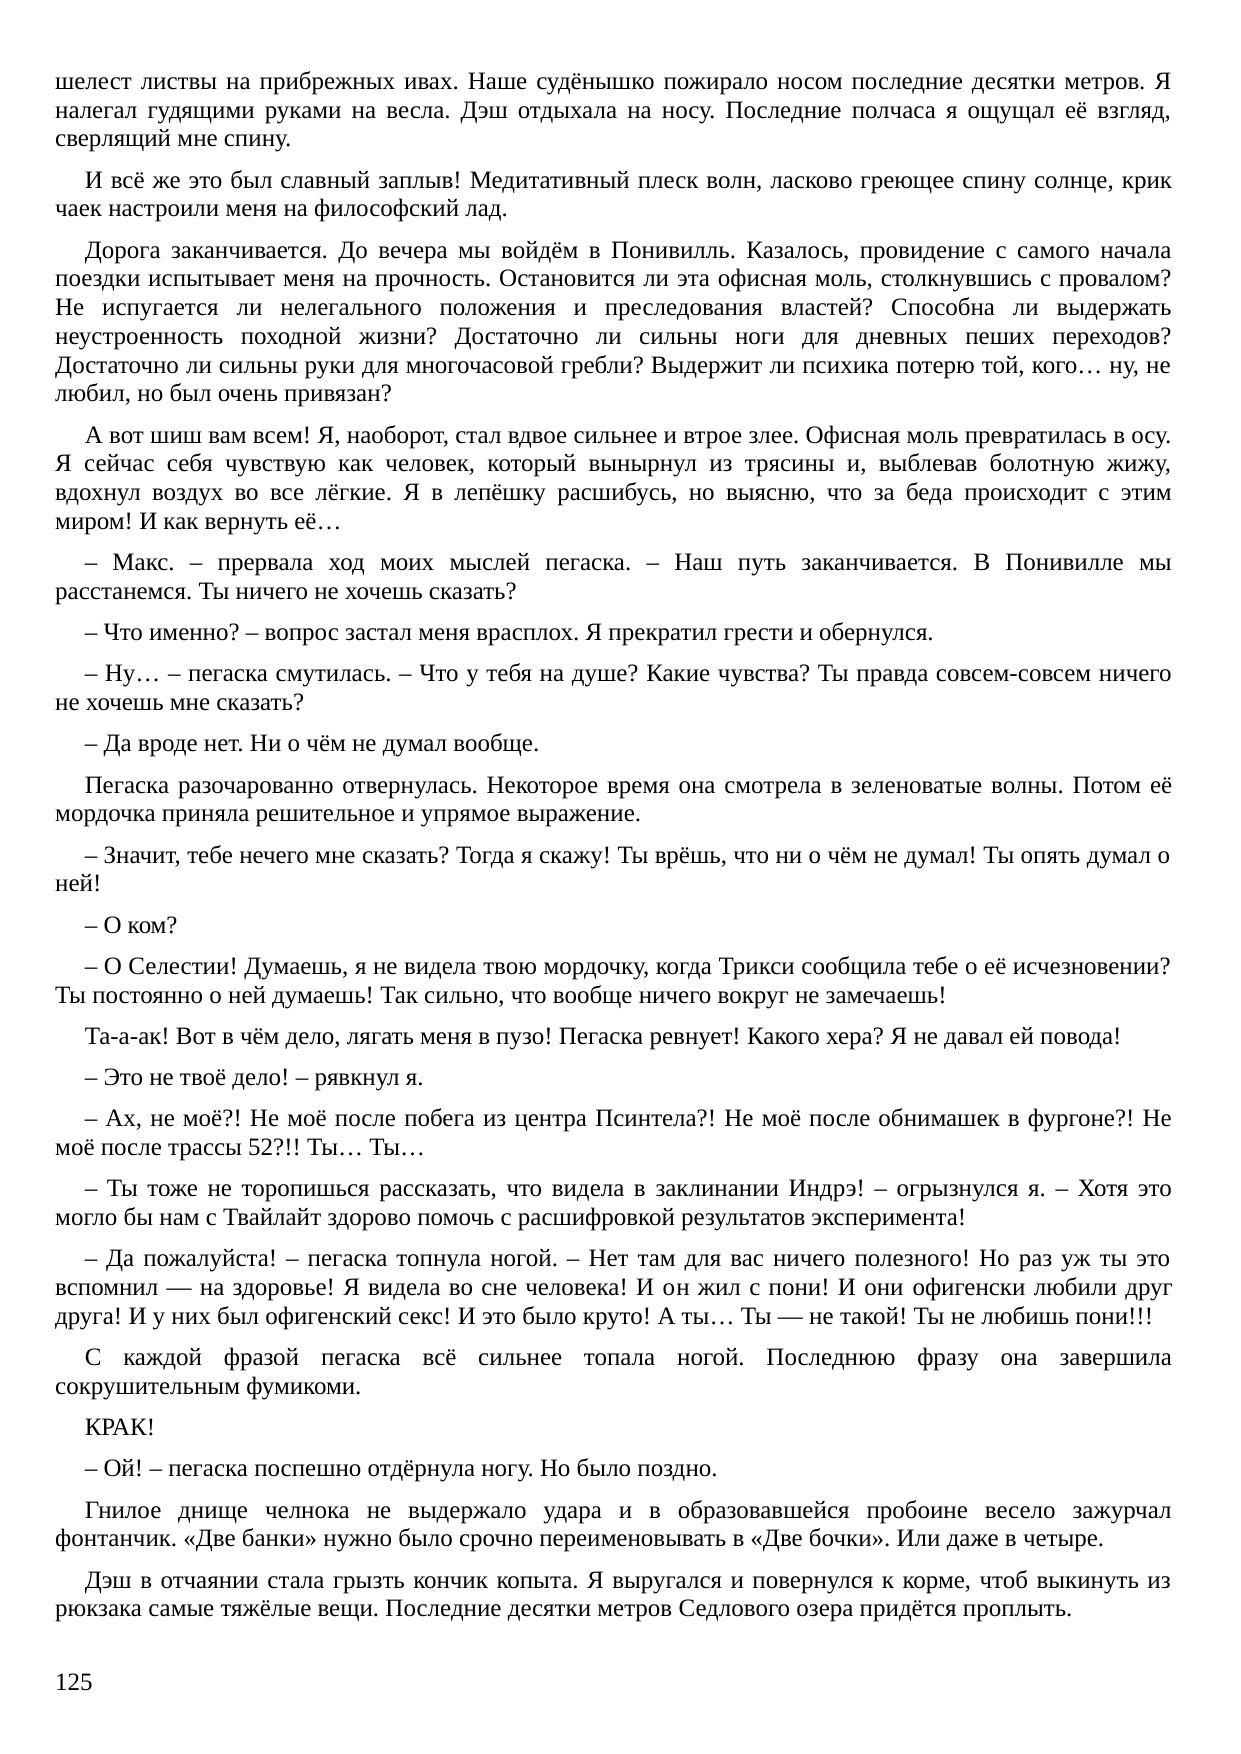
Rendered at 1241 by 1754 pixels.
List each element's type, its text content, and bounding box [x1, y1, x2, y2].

text – Значит, тебе нечего мне сказать? Тогда я скажу! Ты врёшь, что ни о чём не думал! Ты опять думал о ней! [55, 840, 1173, 897]
text Пегаска разочарованно отвернулась. Некоторое время она смотрела в зеленоватые волны. Потом её мордочка приняла решительное и упрямое выражение. [55, 770, 1173, 827]
text И всё же это был славный заплыв! Медитативный плеск волн, ласково греющее спину солнце, крик чаек настроили меня на философский лад. [55, 165, 1173, 222]
text Дэш в отчаянии стала грызть кончик копыта. Я выругался и повернулся к корме, чтоб выкинуть из рюкзака самые тяжёлые вещи. Последние десятки метров Седлового озера придётся проплыть. [55, 1565, 1173, 1622]
text – Ой! – пегаска поспешно отдёрнула ногу. Но было поздно. [55, 1453, 1173, 1482]
text КРАК! [55, 1412, 1173, 1441]
text А вот шиш вам всем! Я, наоборот, стал вдвое сильнее и втрое злее. Офисная моль превратилась в осу. Я сейчас себя чувствую как человек, который вынырнул из трясины и, выблевав болотную жижу, вдохнул воздух во все лёгкие. Я в лепёшку расшибусь, но выясню, что за беда происходит с этим миром! И как вернуть её… [55, 420, 1173, 535]
text Та-а-ак! Вот в чём дело, лягать меня в пузо! Пегаска ревнует! Какого хера? Я не давал ей повода! [55, 1021, 1173, 1050]
text – Что именно? – вопрос застал меня врасплох. Я прекратил грести и обернулся. [55, 617, 1173, 646]
text – Да пожалуйста! – пегаска топнула ногой. – Нет там для вас ничего полезного! Но раз уж ты это вспомнил — на здоровье! Я видела во сне человека! И он жил с пони! И они офигенски любили друг друга! И у них был офигенский секс! И это было круто! А ты… Ты — не такой! Ты не любишь пони!!! [55, 1243, 1173, 1330]
text С каждой фразой пегаска всё сильнее топала ногой. Последнюю фразу она завершила сокрушительным фумикоми. [55, 1342, 1173, 1400]
text шелест листвы на прибрежных ивах. Наше судёнышко пожирало носом последние десятки метров. Я налегал гудящими руками на весла. Дэш отдыхала на носу. Последние полчаса я ощущал её взгляд, сверлящий мне спину. [55, 66, 1173, 152]
text Гнилое днище челнока не выдержало удара и в образовавшейся пробоине весело зажурчал фонтанчик. «Две банки» нужно было срочно переименовывать в «Две бочки». Или даже в четыре. [55, 1495, 1173, 1552]
text – Да вроде нет. Ни о чём не думал вообще. [55, 728, 1173, 757]
text – О Селестии! Думаешь, я не видела твою мордочку, когда Трикси сообщила тебе о её исчезновении? Ты постоянно о ней думаешь! Так сильно, что вообще ничего вокруг не замечаешь! [55, 951, 1173, 1008]
text – Ты тоже не торопишься рассказать, что видела в заклинании Индрэ! – огрызнулся я. – Хотя это могло бы нам с Твайлайт здорово помочь с расшифровкой результатов эксперимента! [55, 1173, 1173, 1231]
text – Ах, не моё?! Не моё после побега из центра Псинтела?! Не моё после обнимашек в фургоне?! Не моё после трассы 52?!! Ты… Ты… [55, 1103, 1173, 1161]
text Дорога заканчивается. До вечера мы войдём в Понивилль. Казалось, провидение с самого начала поездки испытывает меня на прочность. Остановится ли эта офисная моль, столкнувшись с провалом? Не испугается ли нелегального положения и преследования властей? Способна ли выдержать неустроенность походной жизни? Достаточно ли сильны ноги для дневных пеших переходов? Достаточно ли сильны руки для многочасовой гребли? Выдержит ли психика потерю той, кого… ну, не любил, но был очень привязан? [55, 235, 1173, 407]
text – О ком? [55, 910, 1173, 938]
text – Ну… – пегаска смутилась. – Что у тебя на душе? Какие чувства? Ты правда совсем-совсем ничего не хочешь мне сказать? [55, 658, 1173, 716]
text – Это не твоё дело! – рявкнул я. [55, 1062, 1173, 1091]
text – Макс. – прервала ход моих мыслей пегаска. – Наш путь заканчивается. В Понивилле мы расстанемся. Ты ничего не хочешь сказать? [55, 547, 1173, 605]
